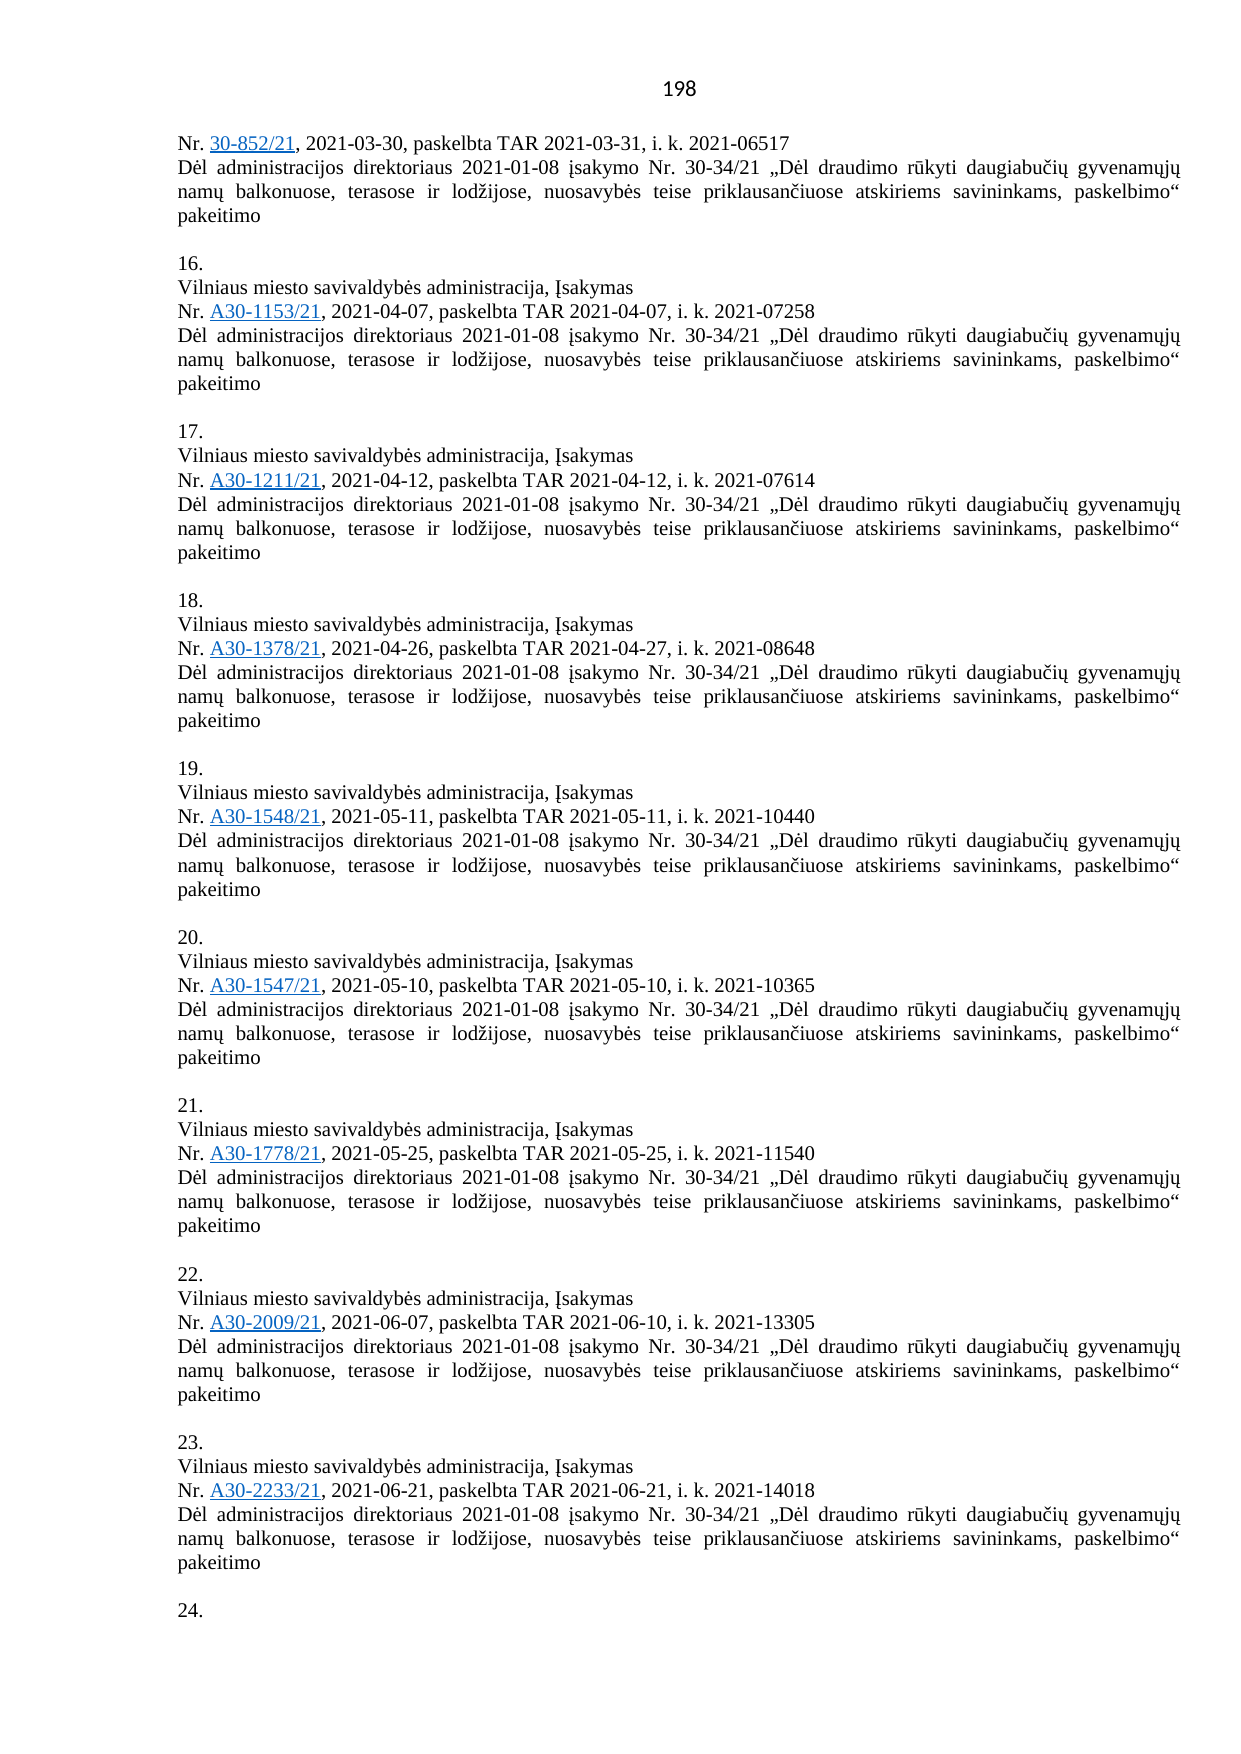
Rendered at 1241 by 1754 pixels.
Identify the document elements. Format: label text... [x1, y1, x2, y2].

text Vilniaus miesto savivaldybės administracija, Įsakymas [177, 949, 1181, 973]
text Dėl administracijos direktoriaus 2021-01-08 įsakymo Nr. 30-34/21 „Dėl draudimo rūkyti daugiabučių gyvenamųjų namų balkonuose, terasose ir lodžijose, nuosavybės teise priklausančiuose atskiriems savininkams, paskelbimo“ pakeitimo [177, 323, 1181, 395]
text Vilniaus miesto savivaldybės administracija, Įsakymas [177, 1454, 1181, 1478]
text Dėl administracijos direktoriaus 2021-01-08 įsakymo Nr. 30-34/21 „Dėl draudimo rūkyti daugiabučių gyvenamųjų namų balkonuose, terasose ir lodžijose, nuosavybės teise priklausančiuose atskiriems savininkams, paskelbimo“ pakeitimo [177, 828, 1181, 901]
text Nr. A30-1778/21, 2021-05-25, paskelbta TAR 2021-05-25, i. k. 2021-11540 [177, 1141, 1181, 1165]
text Vilniaus miesto savivaldybės administracija, Įsakymas [177, 1117, 1181, 1141]
text 23. [177, 1430, 1181, 1454]
text Nr. A30-2009/21, 2021-06-07, paskelbta TAR 2021-06-10, i. k. 2021-13305 [177, 1310, 1181, 1334]
text Nr. A30-2233/21, 2021-06-21, paskelbta TAR 2021-06-21, i. k. 2021-14018 [177, 1478, 1181, 1502]
text 22. [177, 1262, 1181, 1286]
text 21. [177, 1093, 1181, 1117]
text 18. [177, 588, 1181, 612]
text 17. [177, 419, 1181, 443]
text Dėl administracijos direktoriaus 2021-01-08 įsakymo Nr. 30-34/21 „Dėl draudimo rūkyti daugiabučių gyvenamųjų namų balkonuose, terasose ir lodžijose, nuosavybės teise priklausančiuose atskiriems savininkams, paskelbimo“ pakeitimo [177, 1502, 1181, 1574]
text 20. [177, 925, 1181, 949]
text Dėl administracijos direktoriaus 2021-01-08 įsakymo Nr. 30-34/21 „Dėl draudimo rūkyti daugiabučių gyvenamųjų namų balkonuose, terasose ir lodžijose, nuosavybės teise priklausančiuose atskiriems savininkams, paskelbimo“ pakeitimo [177, 660, 1181, 732]
text 16. [177, 251, 1181, 275]
text Vilniaus miesto savivaldybės administracija, Įsakymas [177, 780, 1181, 804]
text Nr. A30-1211/21, 2021-04-12, paskelbta TAR 2021-04-12, i. k. 2021-07614 [177, 467, 1181, 492]
text Dėl administracijos direktoriaus 2021-01-08 įsakymo Nr. 30-34/21 „Dėl draudimo rūkyti daugiabučių gyvenamųjų namų balkonuose, terasose ir lodžijose, nuosavybės teise priklausančiuose atskiriems savininkams, paskelbimo“ pakeitimo [177, 997, 1181, 1069]
text Vilniaus miesto savivaldybės administracija, Įsakymas [177, 443, 1181, 467]
text Nr. A30-1547/21, 2021-05-10, paskelbta TAR 2021-05-10, i. k. 2021-10365 [177, 973, 1181, 997]
text Vilniaus miesto savivaldybės administracija, Įsakymas [177, 1286, 1181, 1310]
text Dėl administracijos direktoriaus 2021-01-08 įsakymo Nr. 30-34/21 „Dėl draudimo rūkyti daugiabučių gyvenamųjų namų balkonuose, terasose ir lodžijose, nuosavybės teise priklausančiuose atskiriems savininkams, paskelbimo“ pakeitimo [177, 155, 1181, 227]
text Nr. A30-1378/21, 2021-04-26, paskelbta TAR 2021-04-27, i. k. 2021-08648 [177, 636, 1181, 660]
text Vilniaus miesto savivaldybės administracija, Įsakymas [177, 612, 1181, 636]
text Dėl administracijos direktoriaus 2021-01-08 įsakymo Nr. 30-34/21 „Dėl draudimo rūkyti daugiabučių gyvenamųjų namų balkonuose, terasose ir lodžijose, nuosavybės teise priklausančiuose atskiriems savininkams, paskelbimo“ pakeitimo [177, 492, 1181, 564]
text Nr. A30-1153/21, 2021-04-07, paskelbta TAR 2021-04-07, i. k. 2021-07258 [177, 299, 1181, 323]
text Dėl administracijos direktoriaus 2021-01-08 įsakymo Nr. 30-34/21 „Dėl draudimo rūkyti daugiabučių gyvenamųjų namų balkonuose, terasose ir lodžijose, nuosavybės teise priklausančiuose atskiriems savininkams, paskelbimo“ pakeitimo [177, 1165, 1181, 1237]
text Dėl administracijos direktoriaus 2021-01-08 įsakymo Nr. 30-34/21 „Dėl draudimo rūkyti daugiabučių gyvenamųjų namų balkonuose, terasose ir lodžijose, nuosavybės teise priklausančiuose atskiriems savininkams, paskelbimo“ pakeitimo [177, 1334, 1181, 1406]
text 24. [177, 1598, 1181, 1622]
text 19. [177, 756, 1181, 780]
text Nr. A30-1548/21, 2021-05-11, paskelbta TAR 2021-05-11, i. k. 2021-10440 [177, 804, 1181, 828]
text Nr. 30-852/21, 2021-03-30, paskelbta TAR 2021-03-31, i. k. 2021-06517 [177, 131, 1181, 155]
text Vilniaus miesto savivaldybės administracija, Įsakymas [177, 275, 1181, 299]
